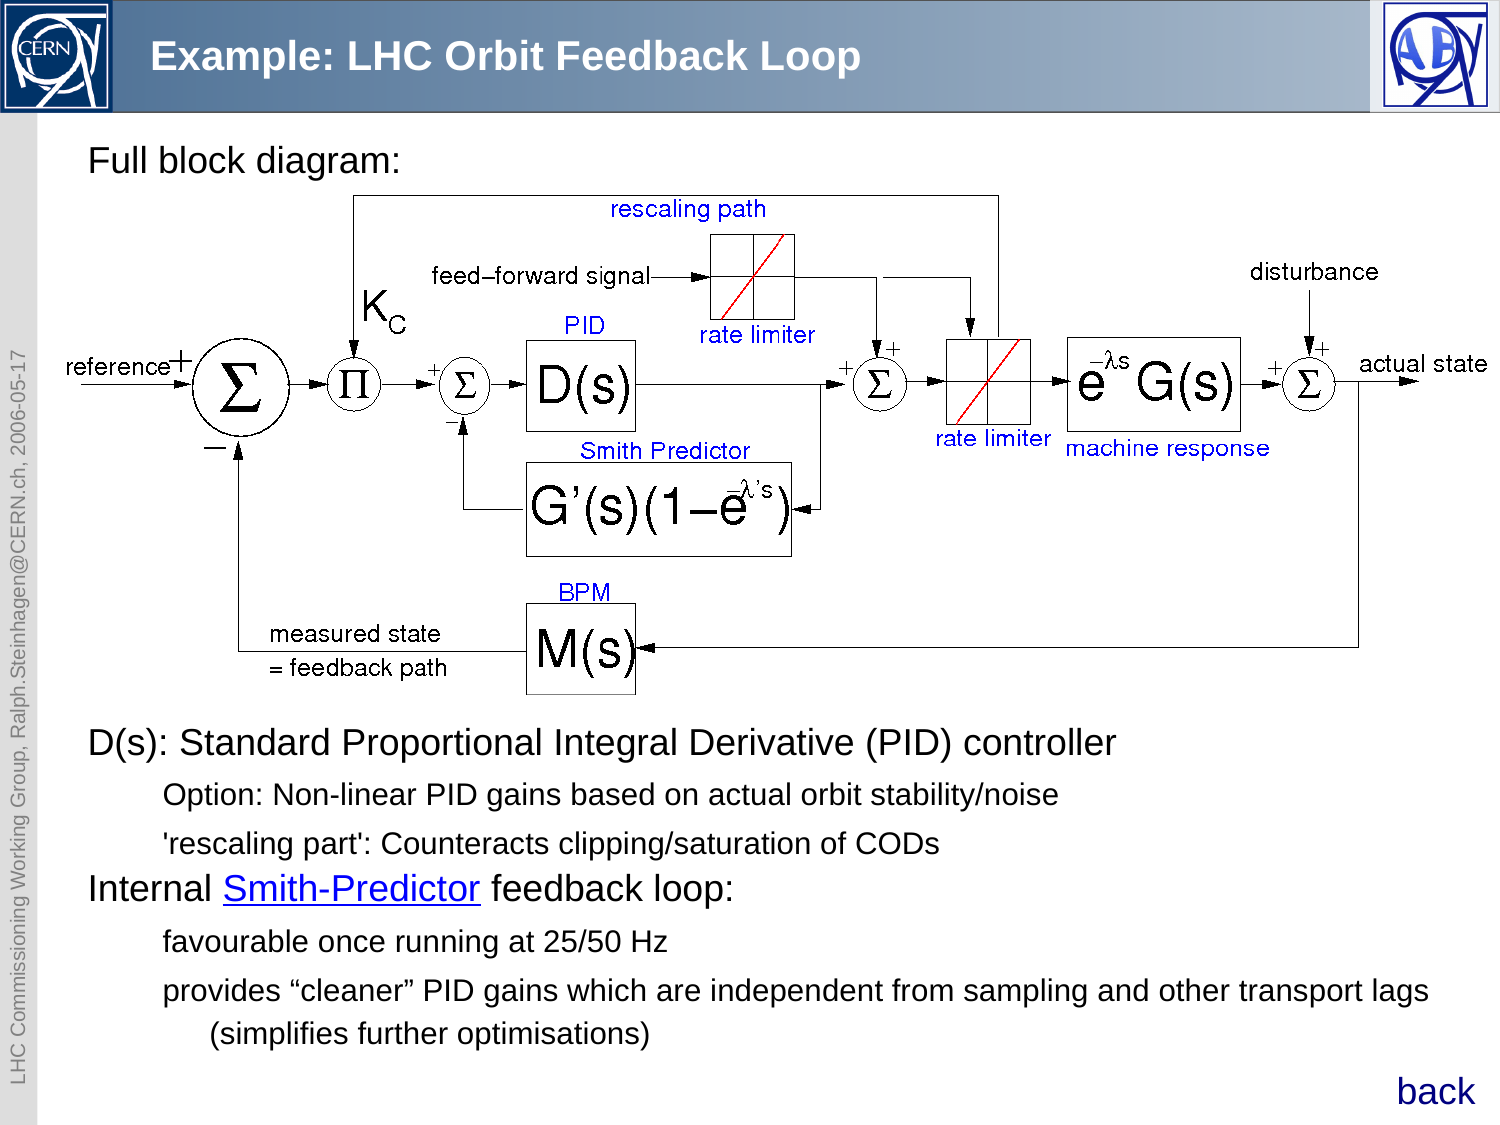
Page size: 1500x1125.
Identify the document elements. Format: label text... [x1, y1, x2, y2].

list Full block diagram: D(s): Standard Proportional Integral Derivative (PID) controller Option: Non-linear PID gains based on actual orbit stability/noise 'rescaling part': Counteracts clipping/saturation of CODs Internal Smith-Predictor feedback loop: favourable once running at 25/50 Hz provides “cleaner” PID gains which are independent from sampling and other transport lags (simplifies further optimisations) [87, 695, 1438, 1051]
title Example: LHC Orbit Feedback Loop [150, 0, 1201, 113]
picture [1382, 1, 1489, 108]
list Full block diagram: D(s): Standard Proportional Integral Derivative (PID) controller Option: Non-linear PID gains based on actual orbit stability/noise 'rescaling part': Counteracts clipping/saturation of CODs Internal Smith-Predictor feedback loop: favourable once running at 25/50 Hz provides “cleaner” PID gains which are independent from sampling and other transport lags (simplifies further optimisations) [87, 137, 1438, 194]
picture [65, 194, 1493, 695]
text_box back [1381, 1062, 1500, 1120]
picture [0, 0, 113, 113]
